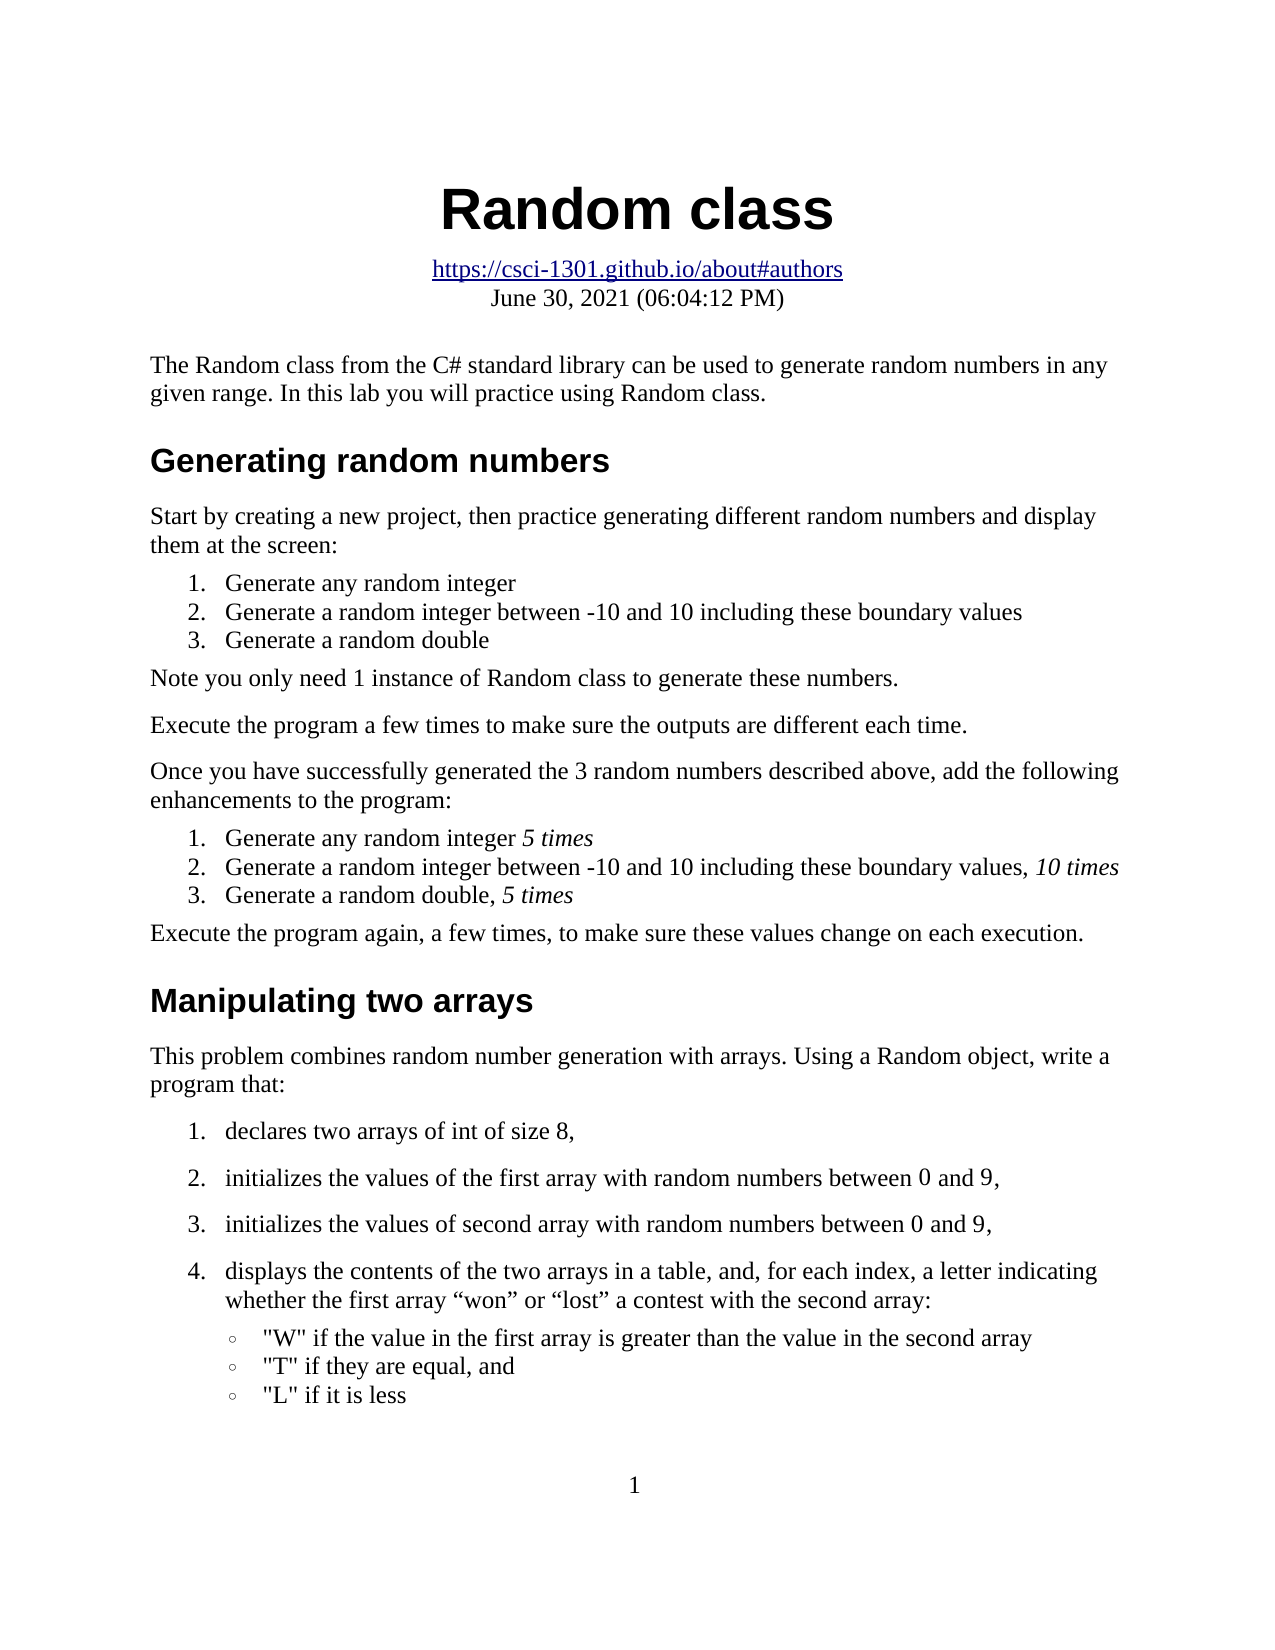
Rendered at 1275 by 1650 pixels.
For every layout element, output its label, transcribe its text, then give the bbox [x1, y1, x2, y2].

list Generate a random double, 5 times [187, 880, 1125, 909]
text Execute the program again, a few times, to make sure these values change on each execution. [150, 918, 1125, 947]
subtitle Generating random numbers [150, 441, 1125, 480]
list initializes the values of second array with random numbers between and , [187, 1209, 1125, 1238]
list "T" if they are equal, and [225, 1351, 1125, 1380]
text Note you only need 1 instance of Random class to generate these numbers. [150, 663, 1125, 692]
text This problem combines random number generation with arrays. Using a Random object, write a program that: [150, 1041, 1125, 1098]
text Execute the program a few times to make sure the outputs are different each time. [150, 710, 1125, 738]
list "W" if the value in the first array is greater than the value in the second array [225, 1323, 1125, 1351]
list Generate a random integer between -10 and 10 including these boundary values, 10 times [187, 852, 1125, 880]
list initializes the values of the first array with random numbers between and , [187, 1163, 1125, 1192]
text Once you have successfully generated the 3 random numbers described above, add the following enhancements to the program: [150, 756, 1125, 814]
list Generate any random integer [187, 568, 1125, 597]
text https://csci-1301.github.io/about#authors [150, 254, 1125, 283]
text June 30, 2021 (06:04:12 PM) [150, 283, 1125, 312]
list Generate a random integer between -10 and 10 including these boundary values [187, 597, 1125, 625]
list "L" if it is less [225, 1380, 1125, 1409]
list Generate a random double [187, 625, 1125, 654]
list Generate any random integer 5 times [187, 823, 1125, 852]
list displays the contents of the two arrays in a table, and, for each index, a letter indicating whether the first array “won” or “lost” a contest with the second array: [187, 1256, 1125, 1314]
subtitle Manipulating two arrays [150, 981, 1125, 1019]
text Start by creating a new project, then practice generating different random numbers and display them at the screen: [150, 501, 1125, 559]
text The Random class from the C# standard library can be used to generate random numbers in any given range. In this lab you will practice using Random class. [150, 350, 1125, 407]
title Random class [150, 175, 1125, 242]
list declares two arrays of int of size 8, [187, 1116, 1125, 1145]
